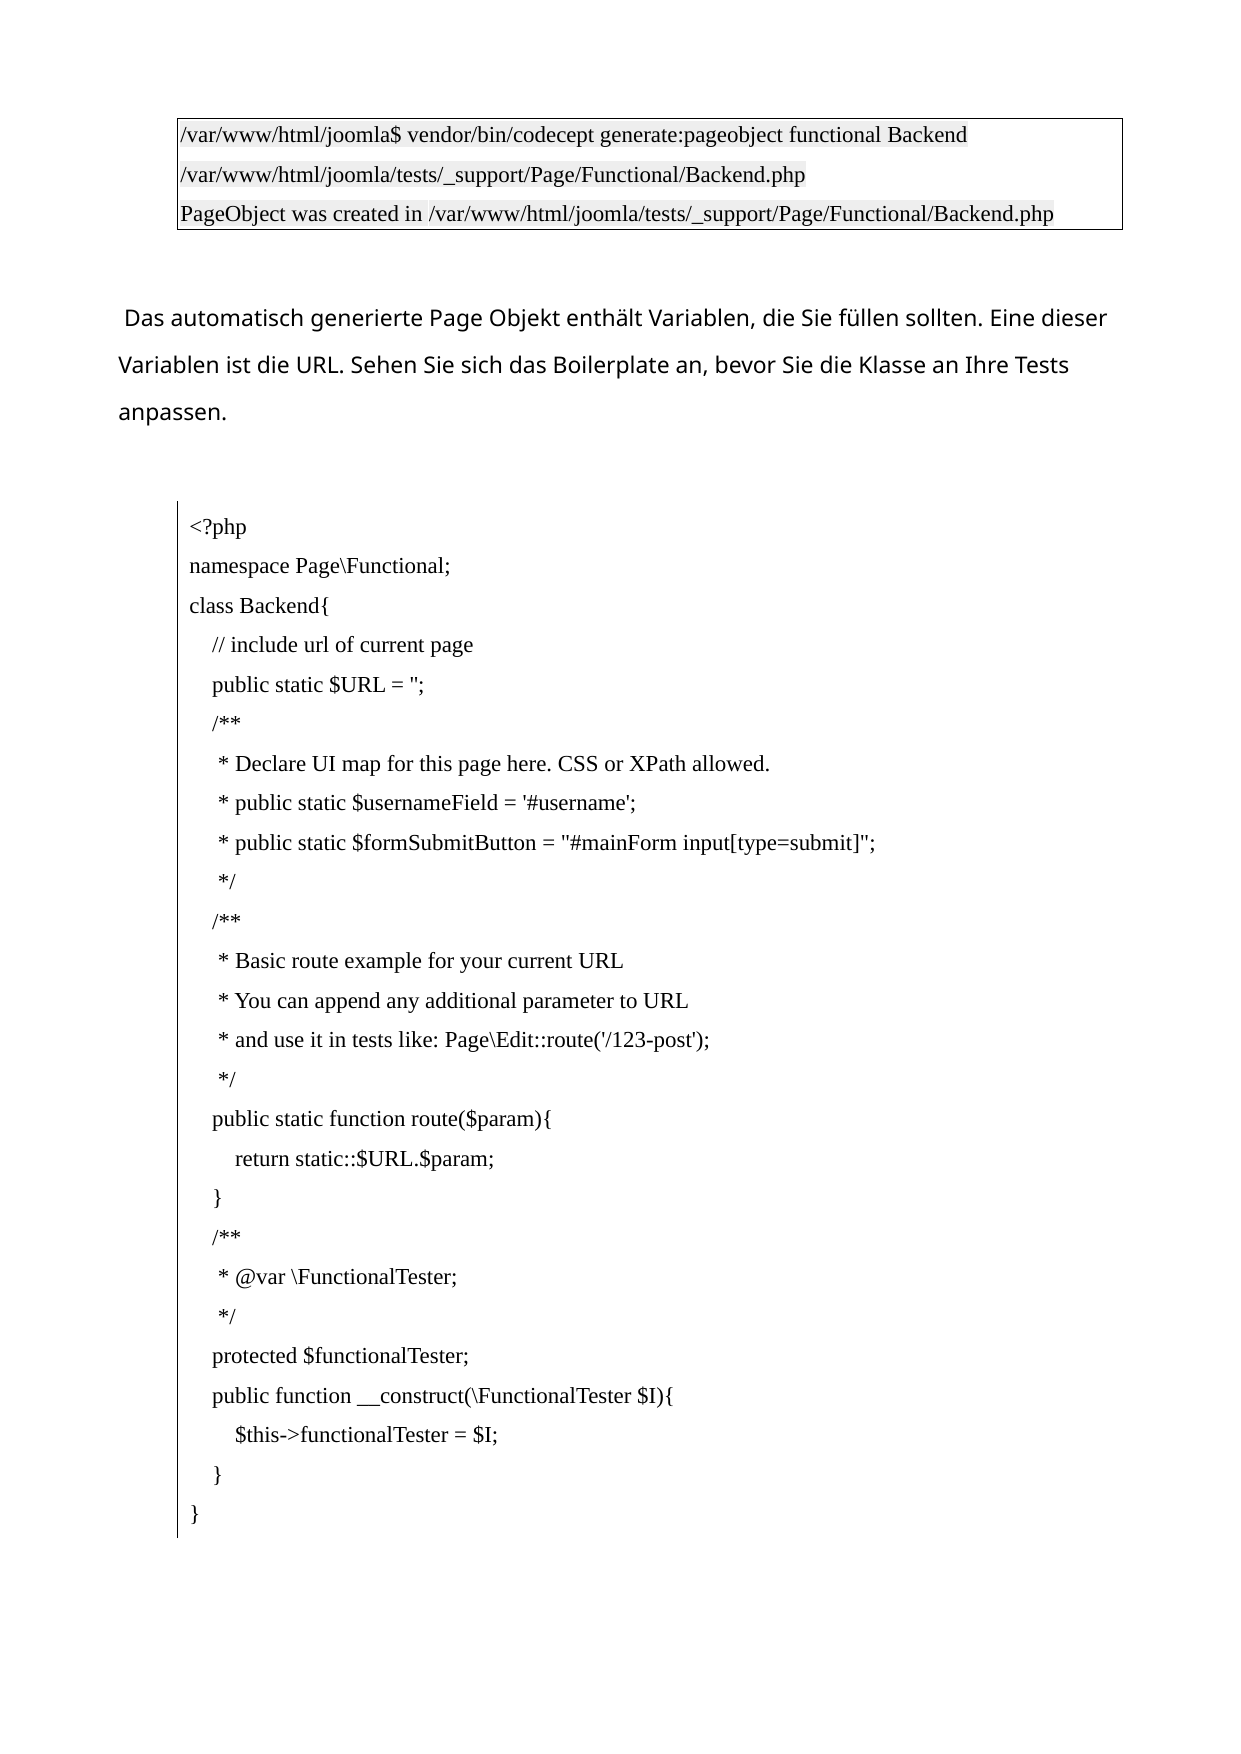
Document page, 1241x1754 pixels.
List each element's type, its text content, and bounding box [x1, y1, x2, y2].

text <?php namespace Page\Functional; class Backend{ // include url of current page public static $URL = ''; /** * Declare UI map for this page here. CSS or XPath allowed. * public static $usernameField = '#username'; * public static $formSubmitButton = "#mainForm input[type=submit]"; */ /** * Basic route example for your current URL * You can append any additional parameter to URL * and use it in tests like: Page\Edit::route('/123-post'); */ public static function route($param){ return static::$URL.$param; } /** * @var \FunctionalTester; */ protected $functionalTester; public function __construct(\FunctionalTester $I){ $this->functionalTester = $I; } } [178, 501, 1122, 1538]
text Das automatisch generierte Page Objekt enthält Variablen, die Sie füllen sollten. Eine dieser Variablen ist die URL. Sehen Sie sich das Boilerplate an, bevor Sie die Klasse an Ihre Tests anpassen. [118, 302, 1122, 427]
text /var/www/html/joomla$ vendor/bin/codecept generate:pageobject functional Backend /var/www/html/joomla/tests/_support/Page/Functional/Backend.php PageObject was created in /var/www/html/joomla/tests/_support/Page/Functional/Backend.php [178, 119, 1122, 229]
